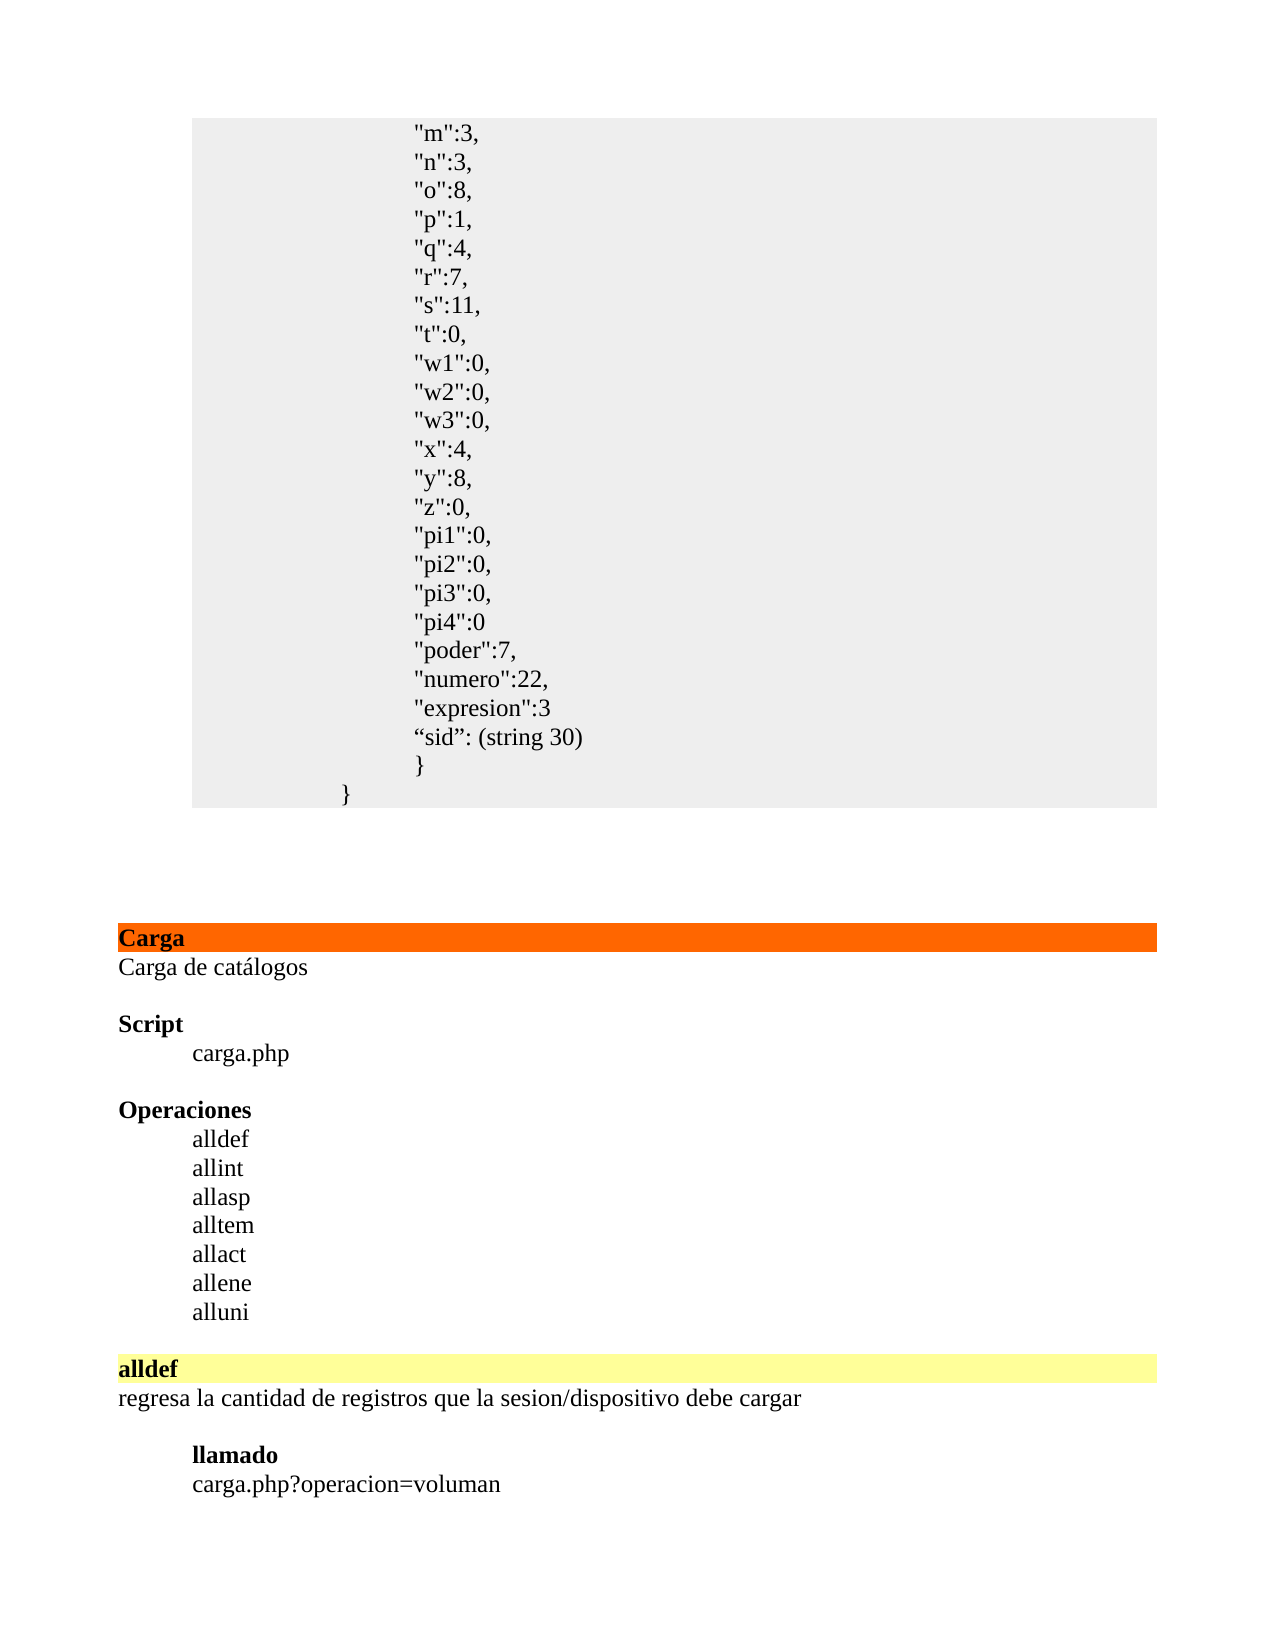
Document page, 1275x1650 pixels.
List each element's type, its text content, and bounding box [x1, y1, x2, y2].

text "w1":0, [192, 348, 1157, 377]
text regresa la cantidad de registros que la sesion/dispositivo debe cargar [118, 1383, 1157, 1412]
text "t":0, [192, 319, 1157, 348]
text "m":3, [192, 118, 1157, 147]
text carga.php [118, 1038, 1157, 1067]
text alltem [118, 1211, 1157, 1239]
text "pi3":0, [192, 578, 1157, 607]
text Carga [118, 923, 1157, 952]
text alldef [118, 1354, 1157, 1383]
text "pi1":0, [192, 521, 1157, 549]
text "s":11, [192, 291, 1157, 319]
text "z":0, [192, 492, 1157, 521]
text "n":3, [192, 147, 1157, 176]
text "poder":7, [192, 636, 1157, 664]
text } [192, 751, 1157, 779]
text alldef [118, 1124, 1157, 1153]
text "w3":0, [192, 406, 1157, 434]
text Operaciones [118, 1096, 1157, 1124]
text "y":8, [192, 463, 1157, 492]
text allact [118, 1239, 1157, 1268]
text "pi4":0 [192, 607, 1157, 636]
text llamado [192, 1441, 1157, 1469]
text "x":4, [192, 434, 1157, 463]
text carga.php?operacion=voluman [192, 1469, 1157, 1498]
text “sid”: (string 30) [192, 722, 1157, 751]
text "o":8, [192, 176, 1157, 204]
text allint [118, 1153, 1157, 1182]
text "pi2":0, [192, 549, 1157, 578]
text "r":7, [192, 262, 1157, 291]
text "q":4, [192, 233, 1157, 262]
text "numero":22, [192, 664, 1157, 693]
text allene [118, 1268, 1157, 1297]
text "w2":0, [192, 377, 1157, 406]
text allasp [118, 1182, 1157, 1211]
text alluni [118, 1297, 1157, 1326]
text } [192, 779, 1157, 808]
text Carga de catálogos [118, 952, 1157, 981]
text "p":1, [192, 204, 1157, 233]
text "expresion":3 [192, 693, 1157, 722]
text Script [118, 1009, 1157, 1038]
